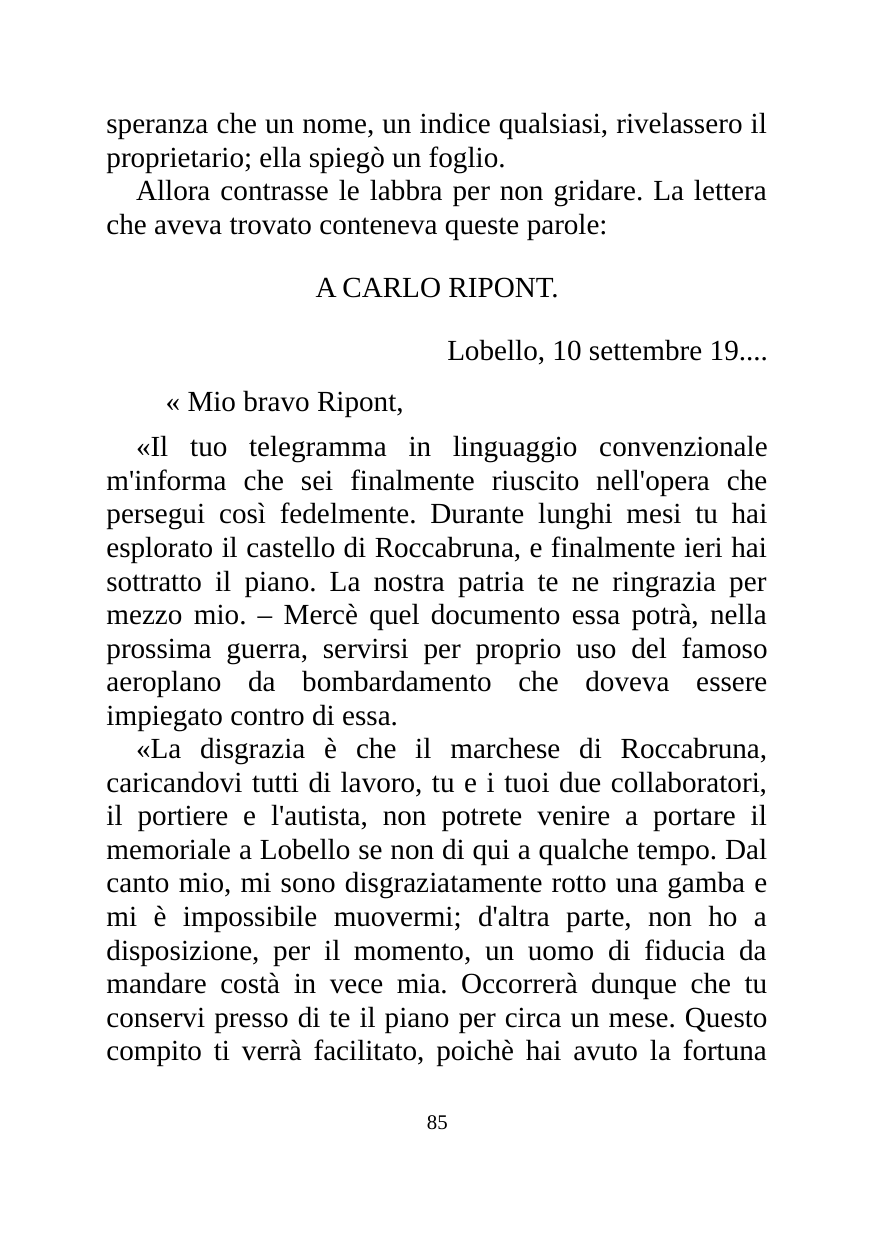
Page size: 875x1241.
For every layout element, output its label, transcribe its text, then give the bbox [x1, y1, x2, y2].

text Allora contrasse le labbra per non gridare. La lettera che aveva trovato conteneva queste parole: [106, 173, 768, 240]
text «Il tuo telegramma in linguaggio convenzionale m'informa che sei finalmente riuscito nell'opera che persegui così fedelmente. Durante lunghi mesi tu hai esplorato il castello di Roccabruna, e finalmente ieri hai sottratto il piano. La nostra patria te ne ringrazia per mezzo mio. – Mercè quel documento essa potrà, nella prossima guerra, servirsi per proprio uso del famoso aeroplano da bombardamento che doveva essere impiegato contro di essa. [106, 429, 768, 731]
text speranza che un nome, un indice qualsiasi, rivelassero il proprietario; ella spiegò un foglio. [106, 106, 768, 173]
text A CARLO RIPONT. [106, 270, 768, 303]
text Lobello, 10 settembre 19.... [106, 333, 768, 366]
text « Mio bravo Ripont, [106, 384, 768, 418]
text «La disgrazia è che il marchese di Roccabruna, caricandovi tutti di lavoro, tu e i tuoi due collaboratori, il portiere e l'autista, non potrete venire a portare il memoriale a Lobello se non di qui a qualche tempo. Dal canto mio, mi sono disgraziatamente rotto una gamba e mi è impossibile muovermi; d'altra parte, non ho a disposizione, per il momento, un uomo di fiducia da mandare costà in vece mia. Occorrerà dunque che tu conservi presso di te il piano per circa un mese. Questo compito ti verrà facilitato, poichè hai avuto la fortuna [106, 731, 768, 1067]
